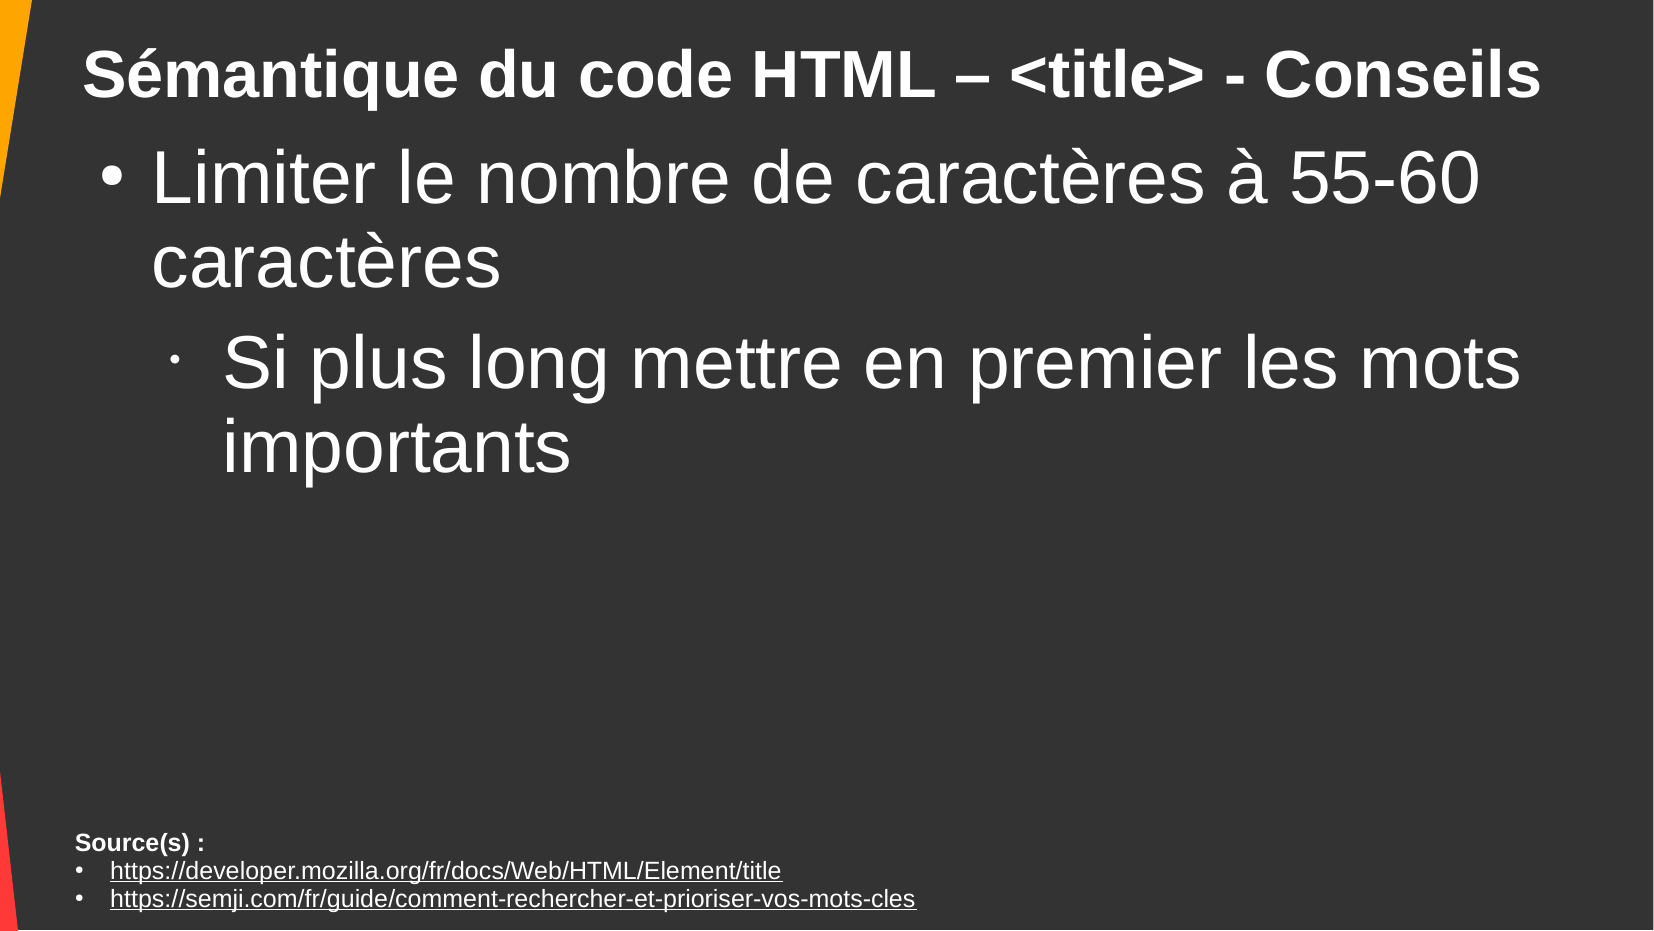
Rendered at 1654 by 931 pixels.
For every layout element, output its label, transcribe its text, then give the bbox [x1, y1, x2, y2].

text_box [0, 771, 19, 931]
text_box [0, 0, 32, 199]
title Sémantique du code HTML – <title> - Conseils [82, 36, 1654, 130]
list Limiter le nombre de caractères à 55-60 caractères Si plus long mettre en premier les mots importants [80, 135, 1630, 733]
text_box Source(s) : https://developer.mozilla.org/fr/docs/Web/HTML/Element/title https://semji.com/fr/guide/comment-rechercher-et-prioriser-vos-mots-cles [60, 821, 1546, 921]
